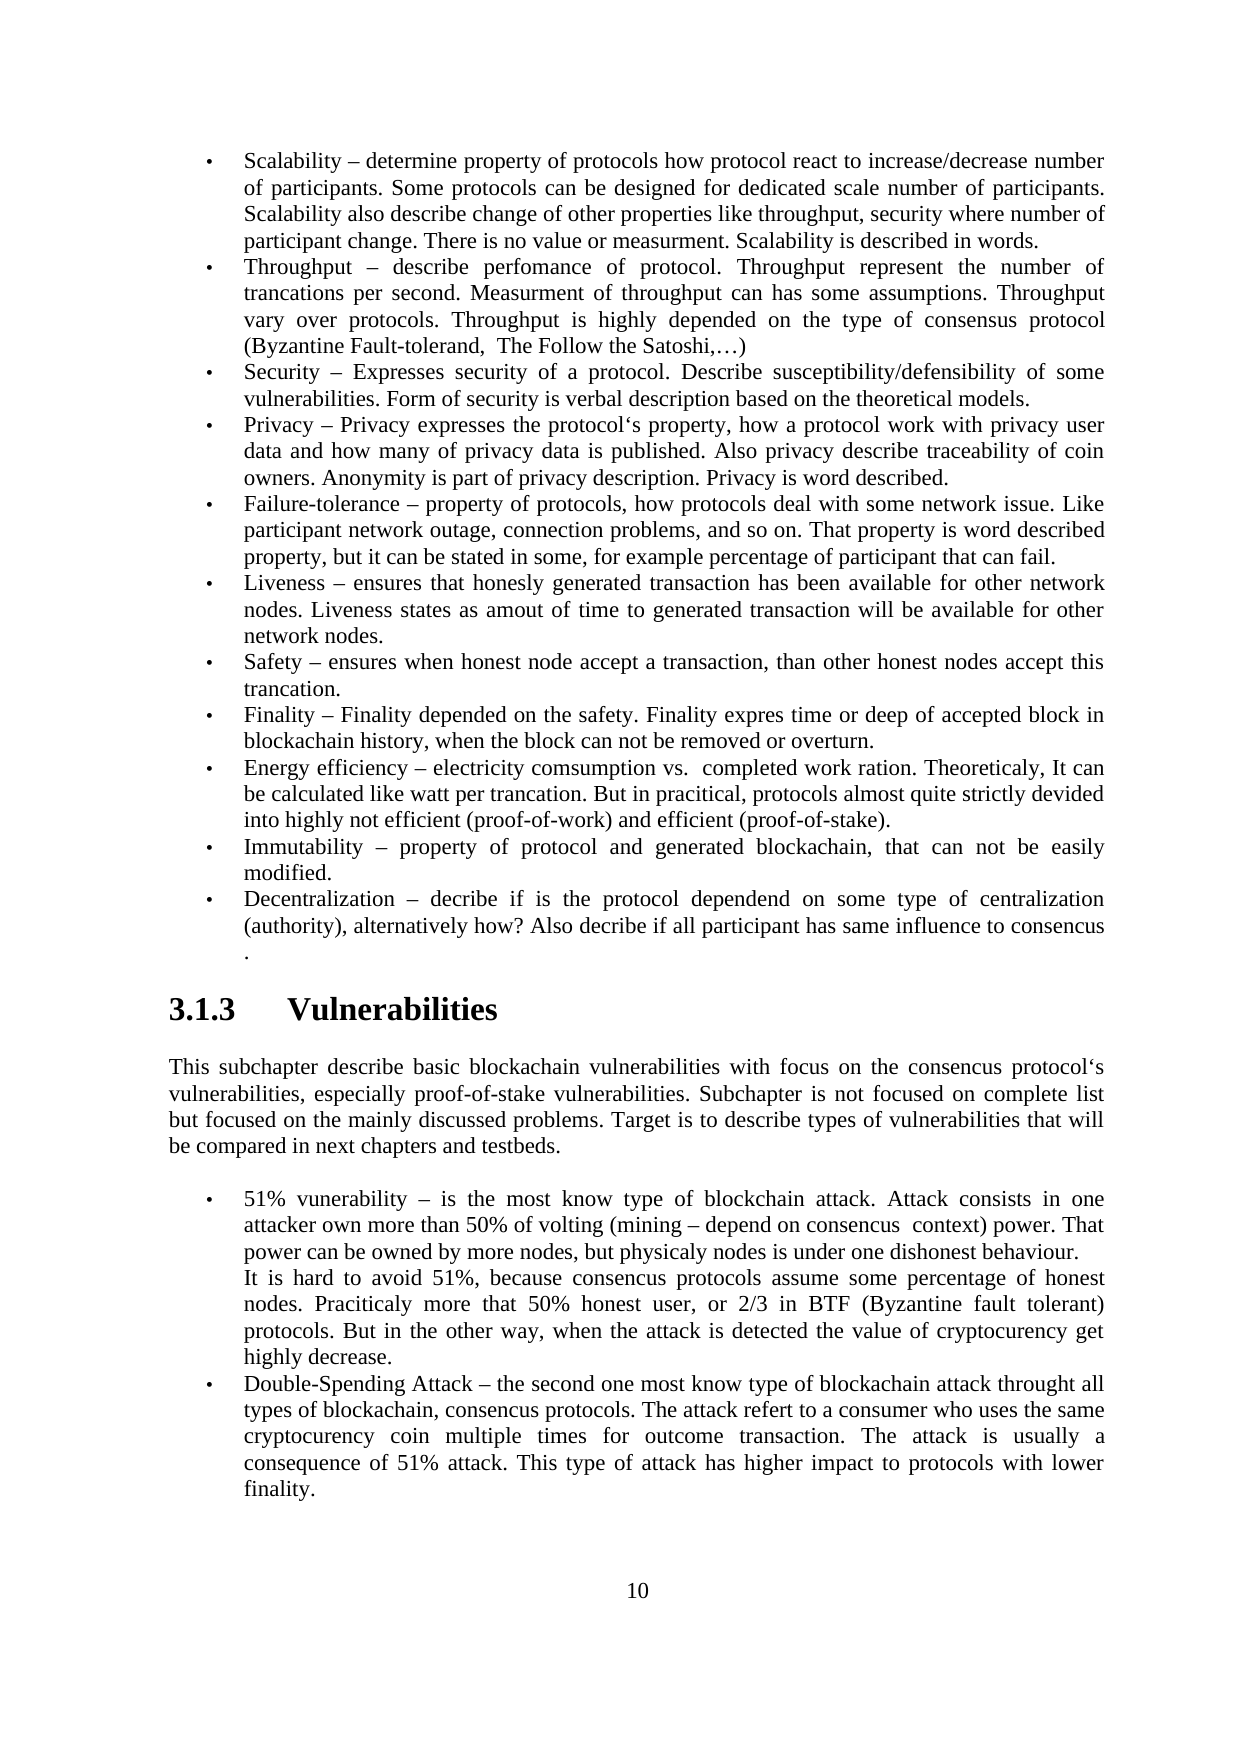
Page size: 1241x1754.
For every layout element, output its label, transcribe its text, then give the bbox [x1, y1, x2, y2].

list Scalability – determine property of protocols how protocol react to increase/decrease number of participants. Some protocols can be designed for dedicated scale number of participants. Scalability also describe change of other properties like throughput, security where number of participant change. There is no value or measurment. Scalability is described in words. [206, 148, 1106, 253]
list Energy efficiency – electricity comsumption vs. completed work ration. Theoreticaly, It can be calculated like watt per trancation. But in pracitical, protocols almost quite strictly devided into highly not efficient (proof-of-work) and efficient (proof-of-stake). [206, 754, 1106, 833]
subtitle Vulnerabilities [169, 989, 1106, 1028]
list Failure-tolerance – property of protocols, how protocols deal with some network issue. Like participant network outage, connection problems, and so on. That property is word described property, but it can be stated in some, for example percentage of participant that can fail. [206, 490, 1106, 569]
list 51% vunerability – is the most know type of blockchain attack. Attack consists in one attacker own more than 50% of volting (mining – depend on consencus context) power. That power can be owned by more nodes, but physicaly nodes is under one dishonest behaviour. [206, 1185, 1106, 1264]
list Throughput – describe perfomance of protocol. Throughput represent the number of trancations per second. Measurment of throughput can has some assumptions. Throughput vary over protocols. Throughput is highly depended on the type of consensus protocol (Byzantine Fault-tolerand, The Follow the Satoshi,…) [206, 253, 1106, 358]
list Liveness – ensures that honesly generated transaction has been available for other network nodes. Liveness states as amout of time to generated transaction will be available for other network nodes. [206, 569, 1106, 648]
list Immutability – property of protocol and generated blockachain, that can not be easily modified. [206, 833, 1106, 886]
list Security – Expresses security of a protocol. Describe susceptibility/defensibility of some vulnerabilities. Form of security is verbal description based on the theoretical models. [206, 358, 1106, 411]
list Privacy – Privacy expresses the protocol‘s property, how a protocol work with privacy user data and how many of privacy data is published. Also privacy describe traceability of coin owners. Anonymity is part of privacy description. Privacy is word described. [206, 411, 1106, 490]
list Safety – ensures when honest node accept a transaction, than other honest nodes accept this trancation. [206, 648, 1106, 701]
list It is hard to avoid 51%, because consencus protocols assume some percentage of honest nodes. Praciticaly more that 50% honest user, or 2/3 in BTF (Byzantine fault tolerant) protocols. But in the other way, when the attack is detected the value of cryptocurency get highly decrease. [206, 1264, 1106, 1369]
list Decentralization – decribe if is the protocol dependend on some type of centralization (authority), alternatively how? Also decribe if all participant has same influence to consencus . [206, 886, 1106, 964]
list Double-Spending Attack – the second one most know type of blockachain attack throught all types of blockachain, consencus protocols. The attack refert to a consumer who uses the same cryptocurency coin multiple times for outcome transaction. The attack is usually a consequence of 51% attack. This type of attack has higher impact to protocols with lower finality. [206, 1369, 1106, 1501]
list Finality – Finality depended on the safety. Finality expres time or deep of accepted block in blockachain history, when the block can not be removed or overturn. [206, 701, 1106, 754]
text This subchapter describe basic blockachain vulnerabilities with focus on the consencus protocol‘s vulnerabilities, especially proof-of-stake vulnerabilities. Subchapter is not focused on complete list but focused on the mainly discussed problems. Target is to describe types of vulnerabilities that will be compared in next chapters and testbeds. [169, 1053, 1106, 1159]
